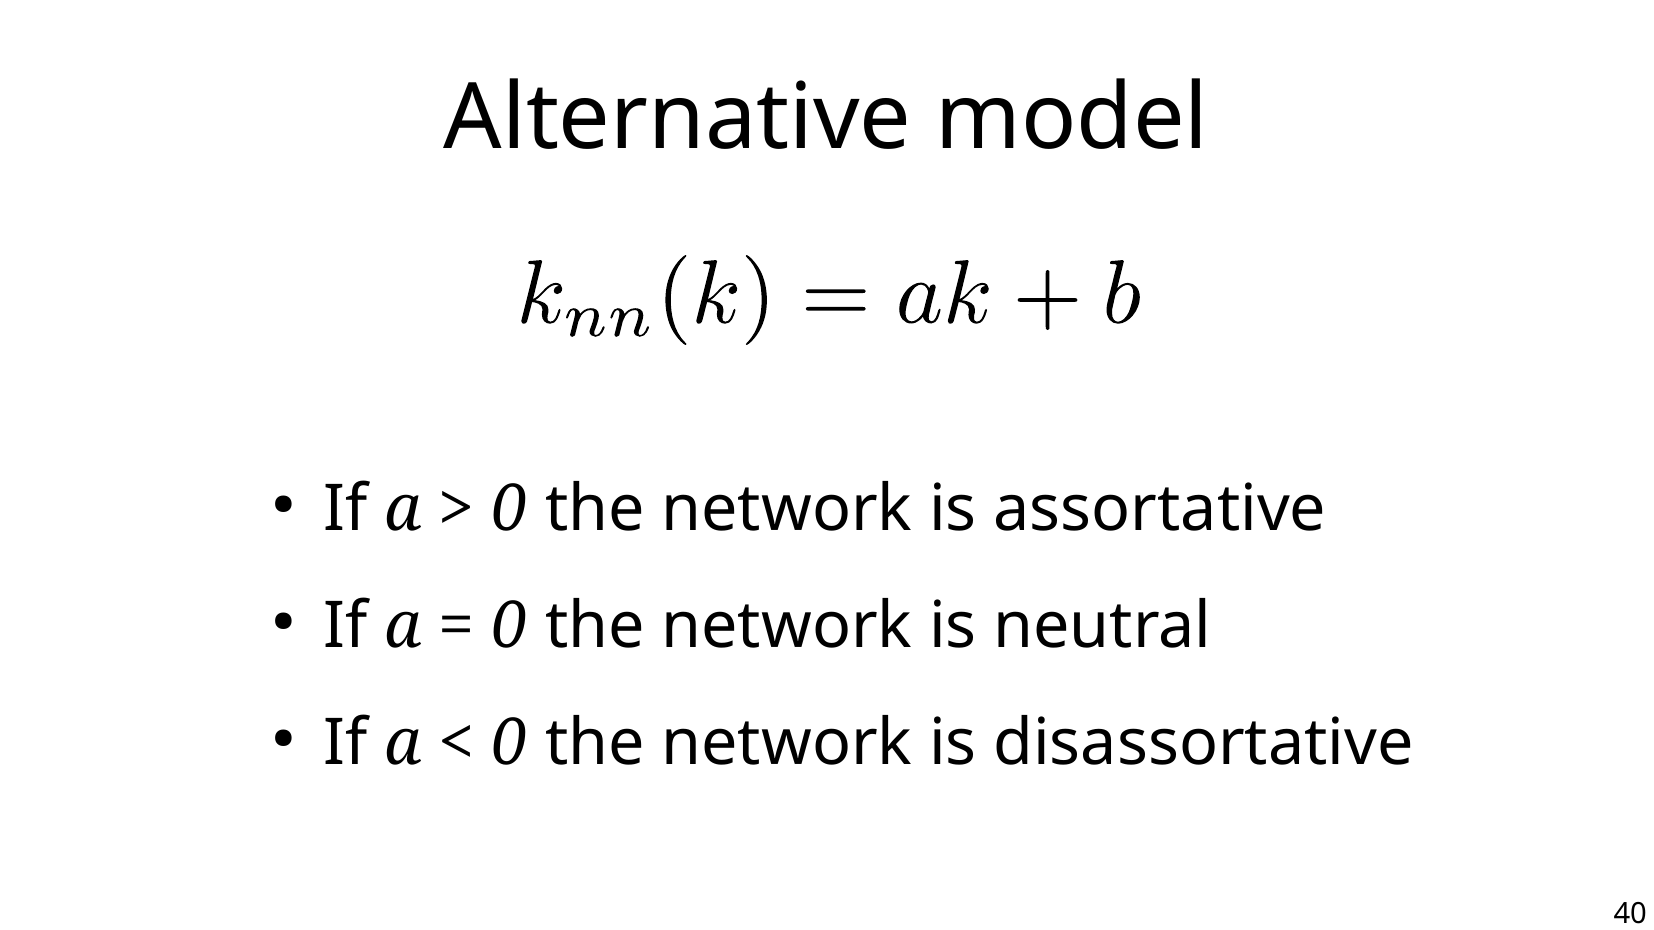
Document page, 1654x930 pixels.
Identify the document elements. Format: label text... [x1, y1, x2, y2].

title Alternative model [82, 1, 1571, 225]
list If a > 0 the network is assortative If a = 0 the network is neutral If a < 0 the network is disassortative [255, 461, 1448, 789]
text_box [516, 255, 1142, 345]
